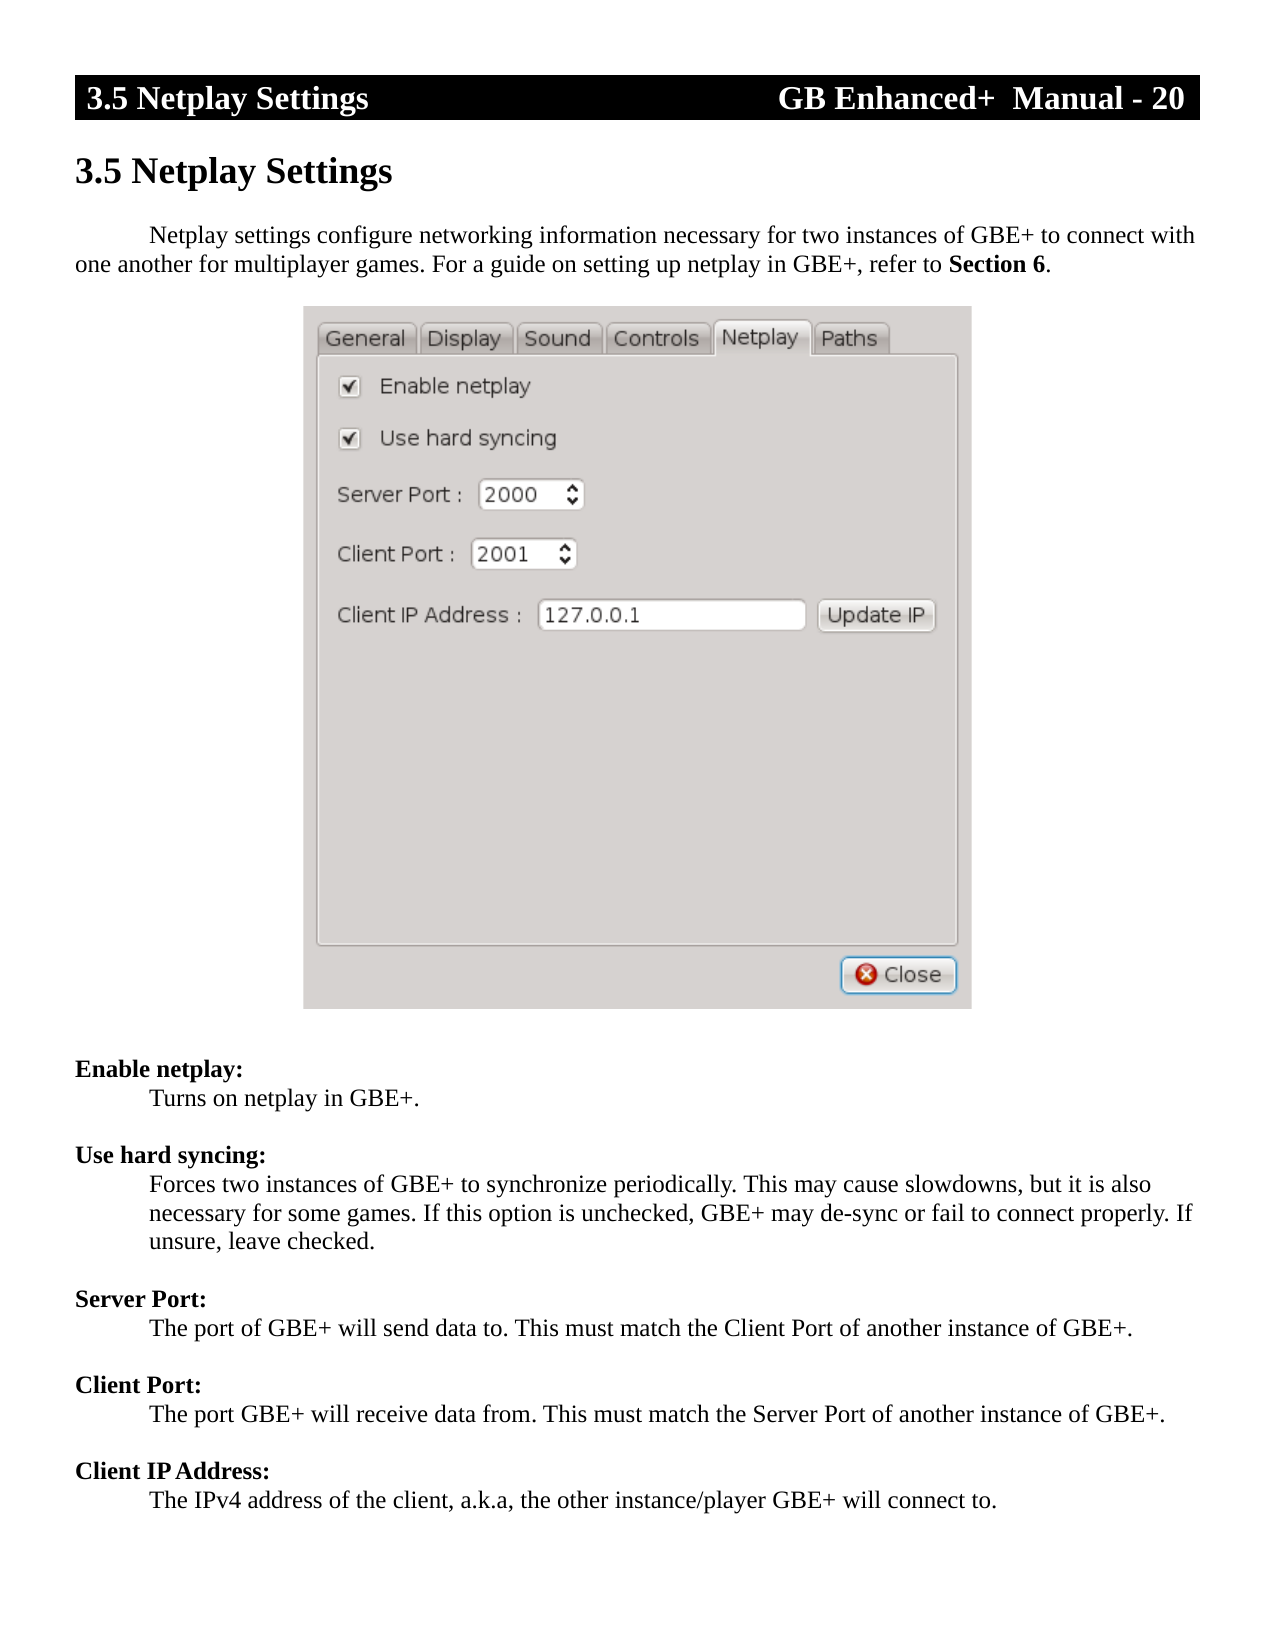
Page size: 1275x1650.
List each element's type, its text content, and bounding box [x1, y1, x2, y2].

text Turns on netplay in GBE+. [75, 1083, 1200, 1111]
text 3.5 Netplay Settings [75, 148, 1200, 191]
text The IPv4 address of the client, a.k.a, the other instance/player GBE+ will connect to. [75, 1485, 1200, 1514]
text The port of GBE+ will send data to. This must match the Client Port of another instance of GBE+. [75, 1313, 1200, 1341]
picture [303, 306, 972, 1009]
text 3.5 Netplay Settings GB Enhanced+ Manual - 18 [75, 75, 1200, 119]
text Server Port: [75, 1284, 1200, 1313]
text Client Port: [75, 1370, 1200, 1399]
text Enable netplay: [75, 1054, 1200, 1083]
text Client IP Address: [75, 1456, 1200, 1485]
text Forces two instances of GBE+ to synchronize periodically. This may cause slowdowns, but it is also necessary for some games. If this option is unchecked, GBE+ may de-sync or fail to connect properly. If unsure, leave checked. [75, 1169, 1200, 1255]
text Netplay settings configure networking information necessary for two instances of GBE+ to connect with one another for multiplayer games. For a guide on setting up netplay in GBE+, refer to Section 6. [75, 220, 1200, 278]
text Use hard syncing: [75, 1140, 1200, 1169]
text The port GBE+ will receive data from. This must match the Server Port of another instance of GBE+. [75, 1399, 1200, 1428]
